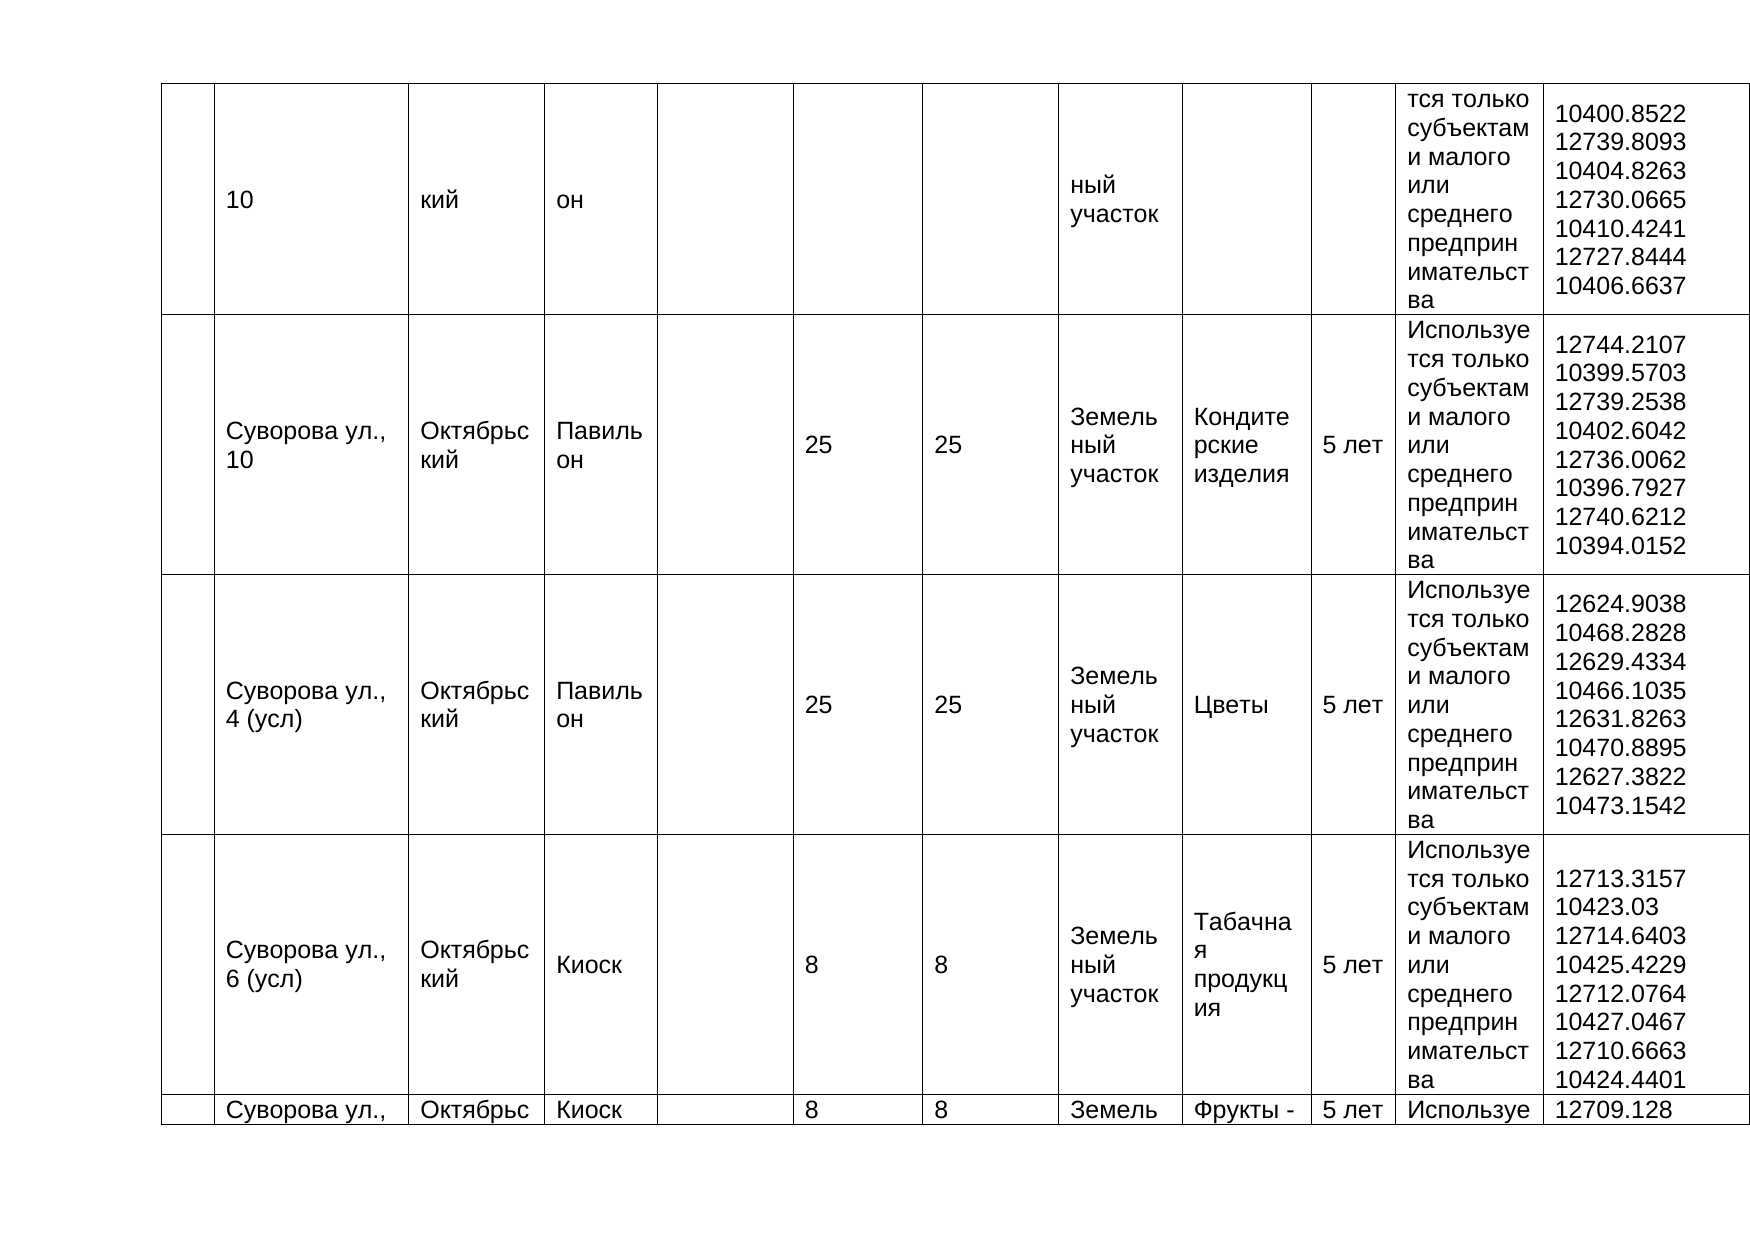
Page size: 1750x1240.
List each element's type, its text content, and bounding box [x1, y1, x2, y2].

table_cell Цветы [1183, 575, 1311, 834]
table_cell Павильон [545, 575, 657, 834]
table_cell Суворова ул., 10 [215, 315, 408, 574]
table_cell Суворова ул., 4 (усл) [215, 575, 408, 834]
table_cell 25 [794, 575, 922, 834]
table_cell 8 [923, 835, 1058, 1094]
table_cell [162, 575, 214, 834]
table_cell [658, 835, 793, 1094]
table_cell 8 [794, 835, 922, 1094]
table_cell Кондитерские изделия [1183, 315, 1311, 574]
table_cell Используе [1396, 1095, 1543, 1123]
table_cell 5 лет [1312, 1095, 1395, 1123]
table_cell 25 [923, 315, 1058, 574]
table_cell Октябрьс [409, 1095, 544, 1123]
table_cell 8 [794, 1095, 922, 1123]
table_cell Используется только субъектами малого или среднего предпринимательства [1396, 835, 1543, 1094]
table_cell [658, 575, 793, 834]
table_cell [794, 84, 922, 314]
table_cell Павильон [545, 315, 657, 574]
table_cell Киоск [545, 1095, 657, 1123]
table_cell [1312, 84, 1395, 314]
table_cell 5 лет [1312, 575, 1395, 834]
table_cell 12713.3157 10423.03 12714.6403 10425.4229 12712.0764 10427.0467 12710.6663 10424.4401 [1544, 835, 1749, 1094]
table_cell [923, 84, 1058, 314]
table_cell Табачная продукция [1183, 835, 1311, 1094]
table_cell 12624.9038 10468.2828 12629.4334 10466.1035 12631.8263 10470.8895 12627.3822 10473.1542 [1544, 575, 1749, 834]
table_cell Фрукты [1183, 1095, 1311, 1123]
table_cell [1183, 84, 1311, 314]
table_cell [162, 1095, 214, 1123]
table_cell он [545, 84, 657, 314]
table_cell [658, 315, 793, 574]
table_cell Суворова ул., [215, 1095, 408, 1123]
table_cell Октябрьский [409, 315, 544, 574]
table_cell [162, 84, 214, 314]
table_cell 12709.128 [1544, 1095, 1749, 1123]
table_cell Октябрьский [409, 575, 544, 834]
table_cell тся только субъектами малого или среднего предпринимательства [1396, 84, 1543, 314]
table_cell Суворова ул., 6 (усл) [215, 835, 408, 1094]
table_cell 10400.8522 12739.8093 10404.8263 12730.0665 10410.4241 12727.8444 10406.6637 [1544, 84, 1749, 314]
table_cell Используется только субъектами малого или среднего предпринимательства [1396, 575, 1543, 834]
table_cell Земель [1059, 1095, 1182, 1123]
table_cell [162, 315, 214, 574]
table_cell Используется только субъектами малого или среднего предпринимательства [1396, 315, 1543, 574]
table_cell Земельный участок [1059, 835, 1182, 1094]
table_cell 5 лет [1312, 835, 1395, 1094]
table_cell кий [409, 84, 544, 314]
table_cell Октябрьский [409, 835, 544, 1094]
table_cell 25 [923, 575, 1058, 834]
table_cell Киоск [545, 835, 657, 1094]
table_cell Земельный участок [1059, 575, 1182, 834]
table_cell 8 [923, 1095, 1058, 1123]
table_cell [658, 84, 793, 314]
table_cell 25 [794, 315, 922, 574]
table_cell 5 лет [1312, 315, 1395, 574]
table_cell ный участок [1059, 84, 1182, 314]
table_cell [162, 835, 214, 1094]
table_cell 10 [215, 84, 408, 314]
table_cell 12744.2107 10399.5703 12739.2538 10402.6042 12736.0062 10396.7927 12740.6212 10394.0152 [1544, 315, 1749, 574]
table_cell [658, 1095, 793, 1123]
table_cell Земельный участок [1059, 315, 1182, 574]
